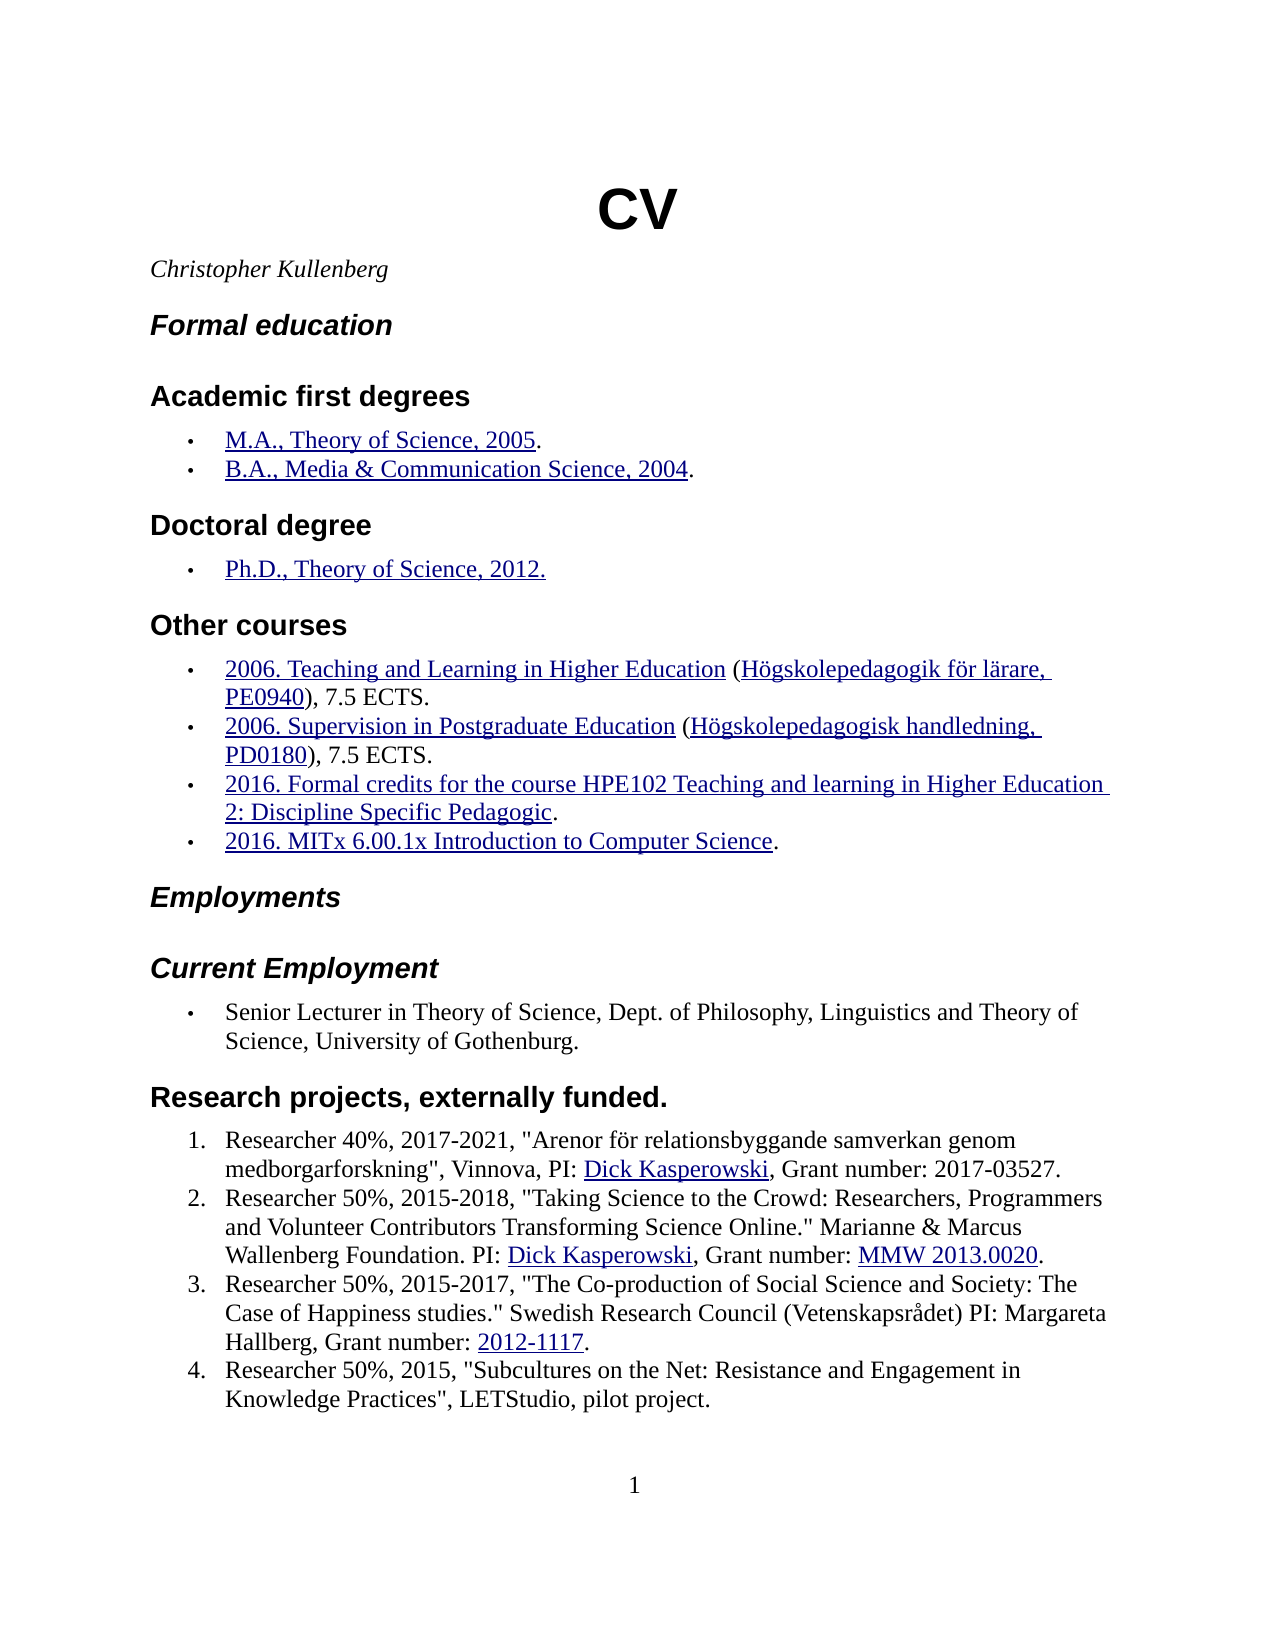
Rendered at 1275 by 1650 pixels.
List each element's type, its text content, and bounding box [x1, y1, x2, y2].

list Researcher 50%, 2015-2017, "The Co-production of Social Science and Society: The Case of Happiness studies." Swedish Research Council (Vetenskapsrådet) PI: Margareta Hallberg, Grant number: 2012-1117. [187, 1269, 1125, 1356]
text Christopher Kullenberg [150, 254, 1125, 283]
list B.A., Media & Communication Science, 2004. [187, 454, 1125, 483]
subtitle Academic first degrees [150, 379, 1125, 413]
list 2016. MITx 6.00.1x Introduction to Computer Science. [187, 826, 1125, 855]
subtitle Employments [150, 880, 1125, 913]
list 2016. Formal credits for the course HPE102 Teaching and learning in Higher Education 2: Discipline Specific Pedagogic. [187, 769, 1125, 826]
subtitle Other courses [150, 608, 1125, 641]
subtitle Current Employment [150, 951, 1125, 984]
list M.A., Theory of Science, 2005. [187, 425, 1125, 454]
list Ph.D., Theory of Science, 2012. [187, 554, 1125, 583]
list Researcher 50%, 2015, "Subcultures on the Net: Resistance and Engagement in Knowledge Practices", LETStudio, pilot project. [187, 1356, 1125, 1413]
subtitle Research projects, externally funded. [150, 1079, 1125, 1113]
list Researcher 50%, 2015-2018, "Taking Science to the Crowd: Researchers, Programmers and Volunteer Contributors Transforming Science Online." Marianne & Marcus Wallenberg Foundation. PI: Dick Kasperowski, Grant number: MMW 2013.0020. [187, 1183, 1125, 1269]
list Senior Lecturer in Theory of Science, Dept. of Philosophy, Linguistics and Theory of Science, University of Gothenburg. [187, 997, 1125, 1054]
subtitle Formal education [150, 308, 1125, 342]
list 2006. Supervision in Postgraduate Education (Högskolepedagogisk handledning, PD0180), 7.5 ECTS. [187, 711, 1125, 769]
list 2006. Teaching and Learning in Higher Education (Högskolepedagogik för lärare, PE0940), 7.5 ECTS. [187, 654, 1125, 711]
title CV [150, 175, 1125, 242]
subtitle Doctoral degree [150, 508, 1125, 541]
list Researcher 40%, 2017-2021, "Arenor för relationsbyggande samverkan genom medborgarforskning", Vinnova, PI: Dick Kasperowski, Grant number: 2017-03527. [187, 1126, 1125, 1183]
